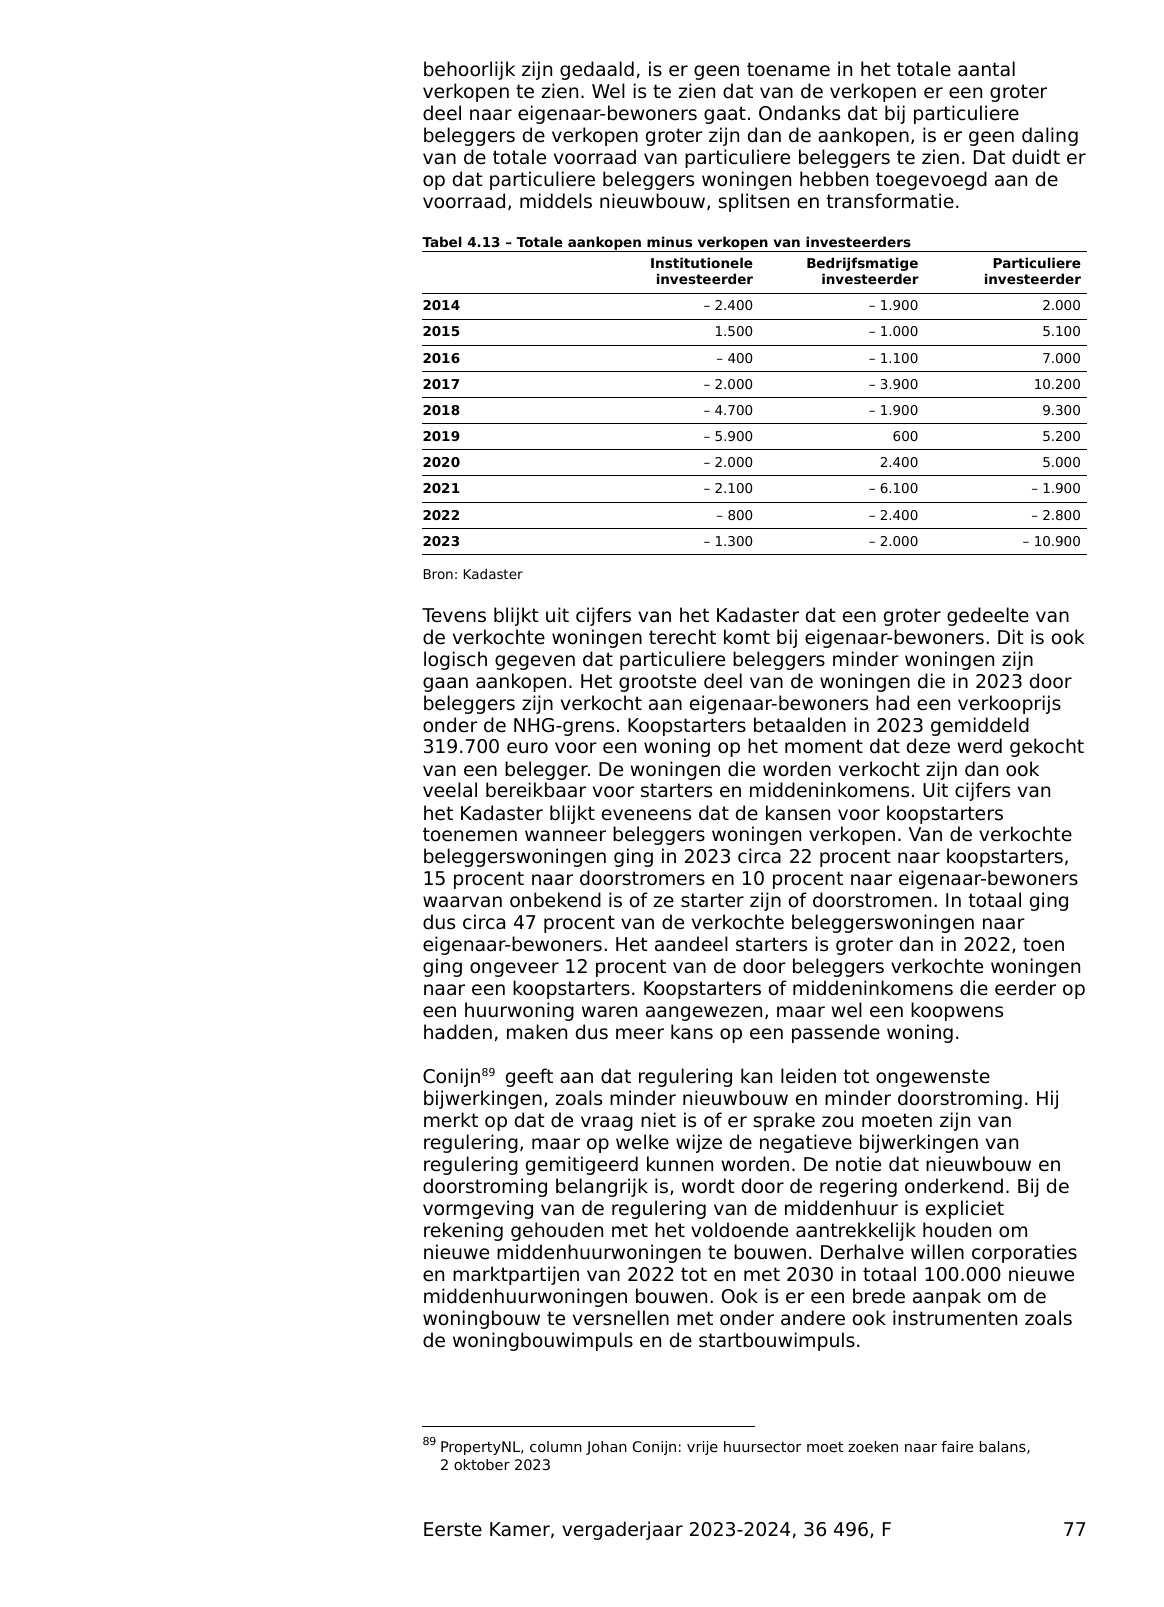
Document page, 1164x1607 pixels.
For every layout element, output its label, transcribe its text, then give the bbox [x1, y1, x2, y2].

table_cell Institutionele investeerder [594, 252, 759, 292]
text Tevens blijkt uit cijfers van het Kadaster dat een groter gedeelte van de verkochte woningen terecht komt bij eigenaar-bewoners. Dit is ook logisch gegeven dat particuliere beleggers minder woningen zijn gaan aankopen. Het grootste deel van de woningen die in 2023 door beleggers zijn verkocht aan eigenaar-bewoners had een verkooprijs onder de NHG-grens. Koopstarters betaalden in 2023 gemiddeld 319.700 euro voor een woning op het moment dat deze werd gekocht van een belegger. De woningen die worden verkocht zijn dan ook veelal bereikbaar voor starters en middeninkomens. Uit cijfers van het Kadaster blijkt eveneens dat de kansen voor koopstarters toenemen wanneer beleggers woningen verkopen. Van de verkochte beleggerswoningen ging in 2023 circa 22 procent naar koopstarters, 15 procent naar doorstromers en 10 procent naar eigenaar-bewoners waarvan onbekend is of ze starter zijn of doorstromen. In totaal ging dus circa 47 procent van de verkochte beleggerswoningen naar eigenaar-bewoners. Het aandeel starters is groter dan in 2022, toen ging ongeveer 12 procent van de door beleggers verkochte woningen naar een koopstarters. Koopstarters of middeninkomens die eerder op een huurwoning waren aangewezen, maar wel een koopwens hadden, maken dus meer kans op een passende woning. [422, 604, 1087, 1044]
text Conijn geeft aan dat regulering kan leiden tot ongewenste bijwerkingen, zoals minder nieuwbouw en minder doorstroming. Hij merkt op dat de vraag niet is of er sprake zou moeten zijn van regulering, maar op welke wijze de negatieve bijwerkingen van regulering gemitigeerd kunnen worden. De notie dat nieuwbouw en doorstroming belangrijk is, wordt door de regering onderkend. Bij de vormgeving van de regulering van de middenhuur is expliciet rekening gehouden met het voldoende aantrekkelijk houden om nieuwe middenhuurwoningen te bouwen. Derhalve willen corporaties en marktpartijen van 2022 tot en met 2030 in totaal 100.000 nieuwe middenhuurwoningen bouwen. Ook is er een brede aanpak om de woningbouw te versnellen met onder andere ook instrumenten zoals de woningbouwimpuls en de startbouwimpuls. [422, 1066, 1087, 1352]
table_cell 2015 [422, 320, 593, 345]
table_cell Bron: Kadaster [422, 555, 1087, 582]
table_cell 5.100 [924, 320, 1087, 345]
table_cell 5.000 [924, 450, 1087, 475]
table_cell – 800 [594, 503, 759, 528]
table_cell – 1.900 [759, 294, 924, 318]
table_cell – 10.900 [924, 529, 1087, 554]
table_cell 2014 [422, 294, 593, 318]
table_cell 2018 [422, 398, 593, 423]
table_cell 2.000 [924, 294, 1087, 318]
table_cell – 1.100 [759, 346, 924, 371]
table_cell 2017 [422, 372, 593, 397]
table_cell 2023 [422, 529, 593, 554]
table_cell – 1.000 [759, 320, 924, 345]
table_cell [422, 252, 593, 292]
table_cell 1.500 [594, 320, 759, 345]
table_cell – 5.900 [594, 424, 759, 449]
table_cell – 2.800 [924, 503, 1087, 528]
table_cell 10.200 [924, 372, 1087, 397]
table_cell – 4.700 [594, 398, 759, 423]
text PropertyNL, column Johan Conijn: vrije huursector moet zoeken naar faire balans, 2 oktober 2023 [422, 1435, 1087, 1474]
table_cell 2.400 [759, 450, 924, 475]
table_cell – 2.000 [594, 372, 759, 397]
table_cell 7.000 [924, 346, 1087, 371]
table_cell – 6.100 [759, 476, 924, 502]
table_cell – 2.000 [594, 450, 759, 475]
table_cell – 2.400 [759, 503, 924, 528]
table_cell – 1.300 [594, 529, 759, 554]
table_cell 2022 [422, 503, 593, 528]
table_cell Bedrijfsmatige investeerder [759, 252, 924, 292]
table_cell 2019 [422, 424, 593, 449]
table_cell – 1.900 [924, 476, 1087, 502]
table_cell 2021 [422, 476, 593, 502]
table_cell – 3.900 [759, 372, 924, 397]
table_cell – 400 [594, 346, 759, 371]
table_cell 600 [759, 424, 924, 449]
table_cell 2016 [422, 346, 593, 371]
table_cell – 2.400 [594, 294, 759, 318]
text behoorlijk zijn gedaald, is er geen toename in het totale aantal verkopen te zien. Wel is te zien dat van de verkopen er een groter deel naar eigenaar-bewoners gaat. Ondanks dat bij particuliere beleggers de verkopen groter zijn dan de aankopen, is er geen daling van de totale voorraad van particuliere beleggers te zien. Dat duidt er op dat particuliere beleggers woningen hebben toegevoegd aan de voorraad, middels nieuwbouw, splitsen en transformatie. [422, 59, 1087, 213]
table_cell 9.300 [924, 398, 1087, 423]
table_cell Particuliere investeerder [924, 252, 1087, 292]
table_cell 5.200 [924, 424, 1087, 449]
table_cell – 2.000 [759, 529, 924, 554]
table_cell – 1.900 [759, 398, 924, 423]
table_cell 2020 [422, 450, 593, 475]
table_header Tabel 4.13 – Totale aankopen minus verkopen van investeerders [422, 235, 1087, 251]
table_cell – 2.100 [594, 476, 759, 502]
